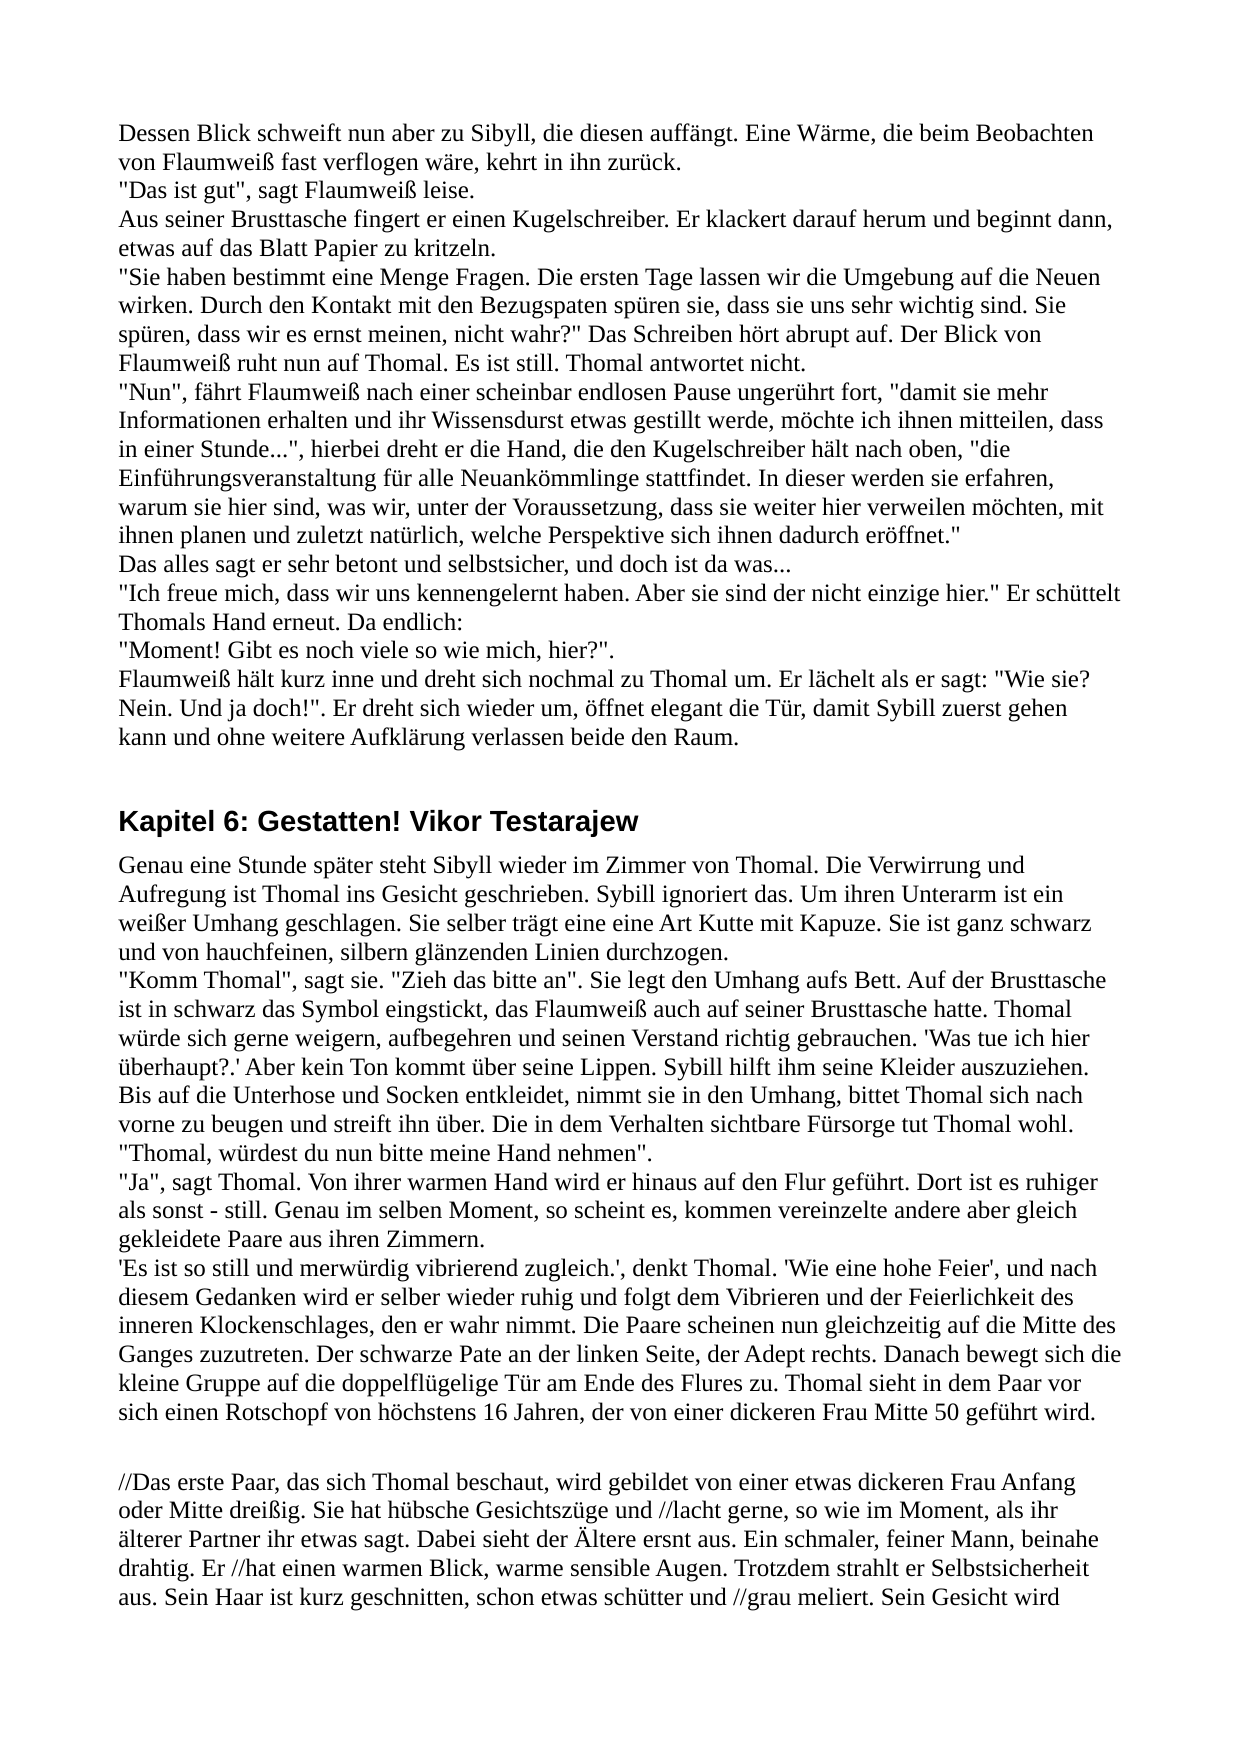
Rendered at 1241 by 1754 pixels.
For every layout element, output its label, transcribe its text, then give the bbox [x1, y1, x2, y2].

text Genau eine Stunde später steht Sibyll wieder im Zimmer von Thomal. Die Verwirrung und Aufregung ist Thomal ins Gesicht geschrieben. Sybill ignoriert das. Um ihren Unterarm ist ein weißer Umhang geschlagen. Sie selber trägt eine eine Art Kutte mit Kapuze. Sie ist ganz schwarz und von hauchfeinen, silbern glänzenden Linien durchzogen. [118, 850, 1122, 965]
text Dessen Blick schweift nun aber zu Sibyll, die diesen auffängt. Eine Wärme, die beim Beobachten von Flaumweiß fast verflogen wäre, kehrt in ihn zurück. [118, 118, 1122, 176]
text "Das ist gut", sagt Flaumweiß leise. [118, 176, 1122, 204]
text "Ja", sagt Thomal. Von ihrer warmen Hand wird er hinaus auf den Flur geführt. Dort ist es ruhiger als sonst - still. Genau im selben Moment, so scheint es, kommen vereinzelte andere aber gleich gekleidete Paare aus ihren Zimmern. [118, 1167, 1122, 1253]
text Das alles sagt er sehr betont und selbstsicher, und doch ist da was... [118, 549, 1122, 578]
text "Nun", fährt Flaumweiß nach einer scheinbar endlosen Pause ungerührt fort, "damit sie mehr Informationen erhalten und ihr Wissensdurst etwas gestillt werde, möchte ich ihnen mitteilen, dass in einer Stunde...", hierbei dreht er die Hand, die den Kugelschreiber hält nach oben, "die Einführungsveranstaltung für alle Neuankömmlinge stattfindet. In dieser werden sie erfahren, warum sie hier sind, was wir, unter der Voraussetzung, dass sie weiter hier verweilen möchten, mit ihnen planen und zuletzt natürlich, welche Perspektive sich ihnen dadurch eröffnet." [118, 377, 1122, 549]
text "Ich freue mich, dass wir uns kennengelernt haben. Aber sie sind der nicht einzige hier." Er schüttelt Thomals Hand erneut. Da endlich: [118, 578, 1122, 636]
subtitle Kapitel 6: Gestatten! Vikor Testarajew [118, 804, 1122, 838]
text "Sie haben bestimmt eine Menge Fragen. Die ersten Tage lassen wir die Umgebung auf die Neuen wirken. Durch den Kontakt mit den Bezugspaten spüren sie, dass sie uns sehr wichtig sind. Sie spüren, dass wir es ernst meinen, nicht wahr?" Das Schreiben hört abrupt auf. Der Blick von Flaumweiß ruht nun auf Thomal. Es ist still. Thomal antwortet nicht. [118, 262, 1122, 377]
text //Das erste Paar, das sich Thomal beschaut, wird gebildet von einer etwas dickeren Frau Anfang oder Mitte dreißig. Sie hat hübsche Gesichtszüge und //lacht gerne, so wie im Moment, als ihr älterer Partner ihr etwas sagt. Dabei sieht der Ältere ersnt aus. Ein schmaler, feiner Mann, beinahe drahtig. Er //hat einen warmen Blick, warme sensible Augen. Trotzdem strahlt er Selbstsicherheit aus. Sein Haar ist kurz geschnitten, schon etwas schütter und //grau meliert. Sein Gesicht wird [118, 1467, 1122, 1610]
text 'Es ist so still und merwürdig vibrierend zugleich.', denkt Thomal. 'Wie eine hohe Feier', und nach diesem Gedanken wird er selber wieder ruhig und folgt dem Vibrieren und der Feierlichkeit des inneren Klockenschlages, den er wahr nimmt. Die Paare scheinen nun gleichzeitig auf die Mitte des Ganges zuzutreten. Der schwarze Pate an der linken Seite, der Adept rechts. Danach bewegt sich die kleine Gruppe auf die doppelflügelige Tür am Ende des Flures zu. Thomal sieht in dem Paar vor sich einen Rotschopf von höchstens 16 Jahren, der von einer dickeren Frau Mitte 50 geführt wird. [118, 1253, 1122, 1425]
text Aus seiner Brusttasche fingert er einen Kugelschreiber. Er klackert darauf herum und beginnt dann, etwas auf das Blatt Papier zu kritzeln. [118, 204, 1122, 262]
text "Thomal, würdest du nun bitte meine Hand nehmen". [118, 1138, 1122, 1167]
text "Moment! Gibt es noch viele so wie mich, hier?". [118, 636, 1122, 664]
text Flaumweiß hält kurz inne und dreht sich nochmal zu Thomal um. Er lächelt als er sagt: "Wie sie? Nein. Und ja doch!". Er dreht sich wieder um, öffnet elegant die Tür, damit Sybill zuerst gehen kann und ohne weitere Aufklärung verlassen beide den Raum. [118, 664, 1122, 751]
text "Komm Thomal", sagt sie. "Zieh das bitte an". Sie legt den Umhang aufs Bett. Auf der Brusttasche ist in schwarz das Symbol eingstickt, das Flaumweiß auch auf seiner Brusttasche hatte. Thomal würde sich gerne weigern, aufbegehren und seinen Verstand richtig gebrauchen. 'Was tue ich hier überhaupt?.' Aber kein Ton kommt über seine Lippen. Sybill hilft ihm seine Kleider auszuziehen. Bis auf die Unterhose und Socken entkleidet, nimmt sie in den Umhang, bittet Thomal sich nach vorne zu beugen und streift ihn über. Die in dem Verhalten sichtbare Fürsorge tut Thomal wohl. [118, 965, 1122, 1138]
